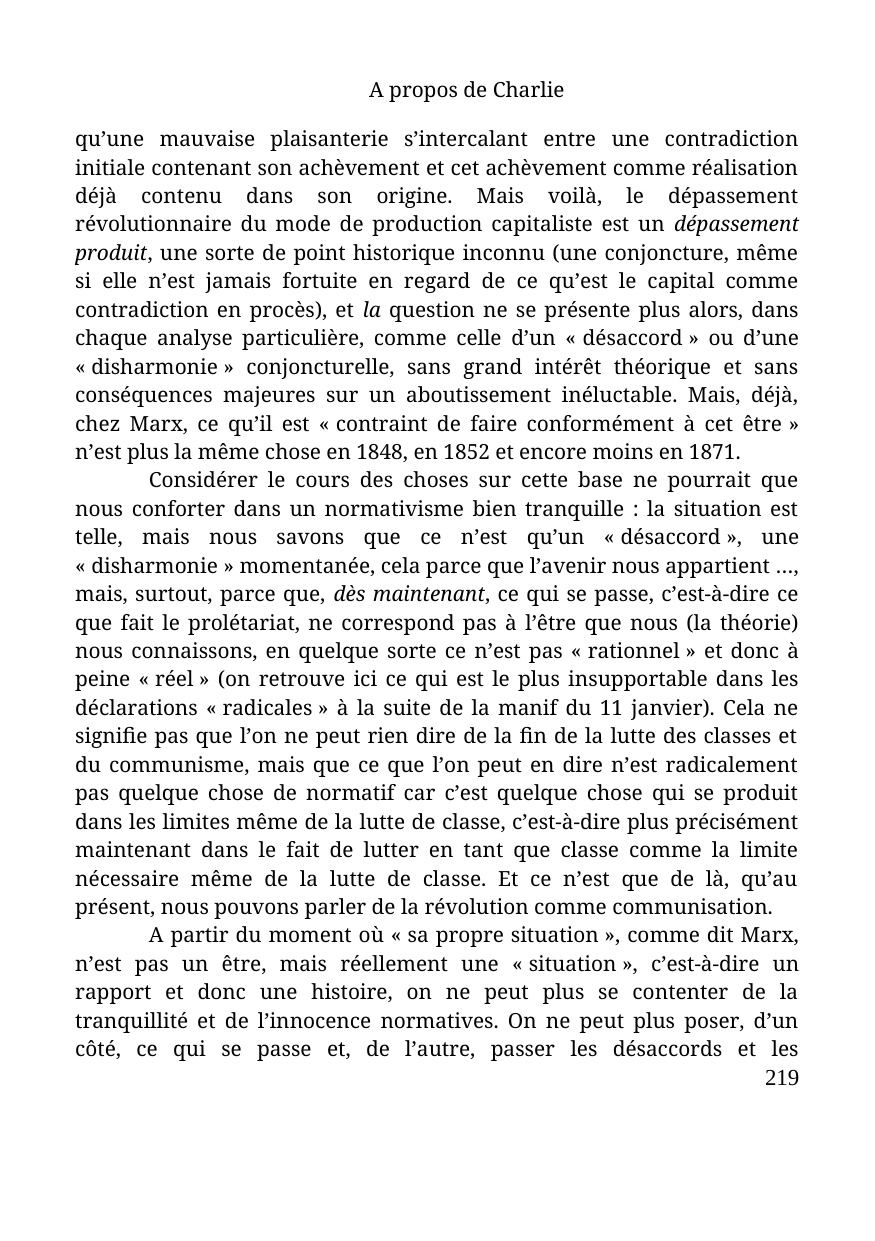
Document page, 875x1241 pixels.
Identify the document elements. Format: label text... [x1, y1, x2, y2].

text qu’une mauvaise plaisanterie s’intercalant entre une contradiction initiale contenant son achèvement et cet achèvement comme réalisation déjà contenu dans son origine. Mais voilà, le dépassement révolutionnaire du mode de production capitaliste est un dépassement produit, une sorte de point historique inconnu (une conjoncture, même si elle n’est jamais fortuite en regard de ce qu’est le capital comme contradiction en procès), et la question ne se présente plus alors, dans chaque analyse particulière, comme celle d’un « désaccord » ou d’une « disharmonie » conjoncturelle, sans grand intérêt théorique et sans conséquences majeures sur un aboutissement inéluctable. Mais, déjà, chez Marx, ce qu’il est « contraint de faire conformément à cet être » n’est plus la même chose en 1848, en 1852 et encore moins en 1871. [75, 124, 799, 466]
text A partir du moment où « sa propre situation », comme dit Marx, n’est pas un être, mais réellement une « situation », c’est-à-dire un rapport et donc une histoire, on ne peut plus se contenter de la tranquillité et de l’innocence normatives. On ne peut plus poser, d’un côté, ce qui se passe et, de l’autre, passer les désaccords et les [75, 921, 799, 1063]
text Considérer le cours des choses sur cette base ne pourrait que nous conforter dans un normativisme bien tranquille : la situation est telle, mais nous savons que ce n’est qu’un « désaccord », une « disharmonie » momentanée, cela parce que l’avenir nous appartient …, mais, surtout, parce que, dès maintenant, ce qui se passe, c’est-à-dire ce que fait le prolétariat, ne correspond pas à l’être que nous (la théorie) nous connaissons, en quelque sorte ce n’est pas « rationnel » et donc à peine « réel » (on retrouve ici ce qui est le plus insupportable dans les déclarations « radicales » à la suite de la manif du 11 janvier). Cela ne signifie pas que l’on ne peut rien dire de la fin de la lutte des classes et du communisme, mais que ce que l’on peut en dire n’est radicalement pas quelque chose de normatif car c’est quelque chose qui se produit dans les limites même de la lutte de classe, c’est-à-dire plus précisément maintenant dans le fait de lutter en tant que classe comme la limite nécessaire même de la lutte de classe. Et ce n’est que de là, qu’au présent, nous pouvons parler de la révolution comme communisation. [75, 466, 799, 921]
